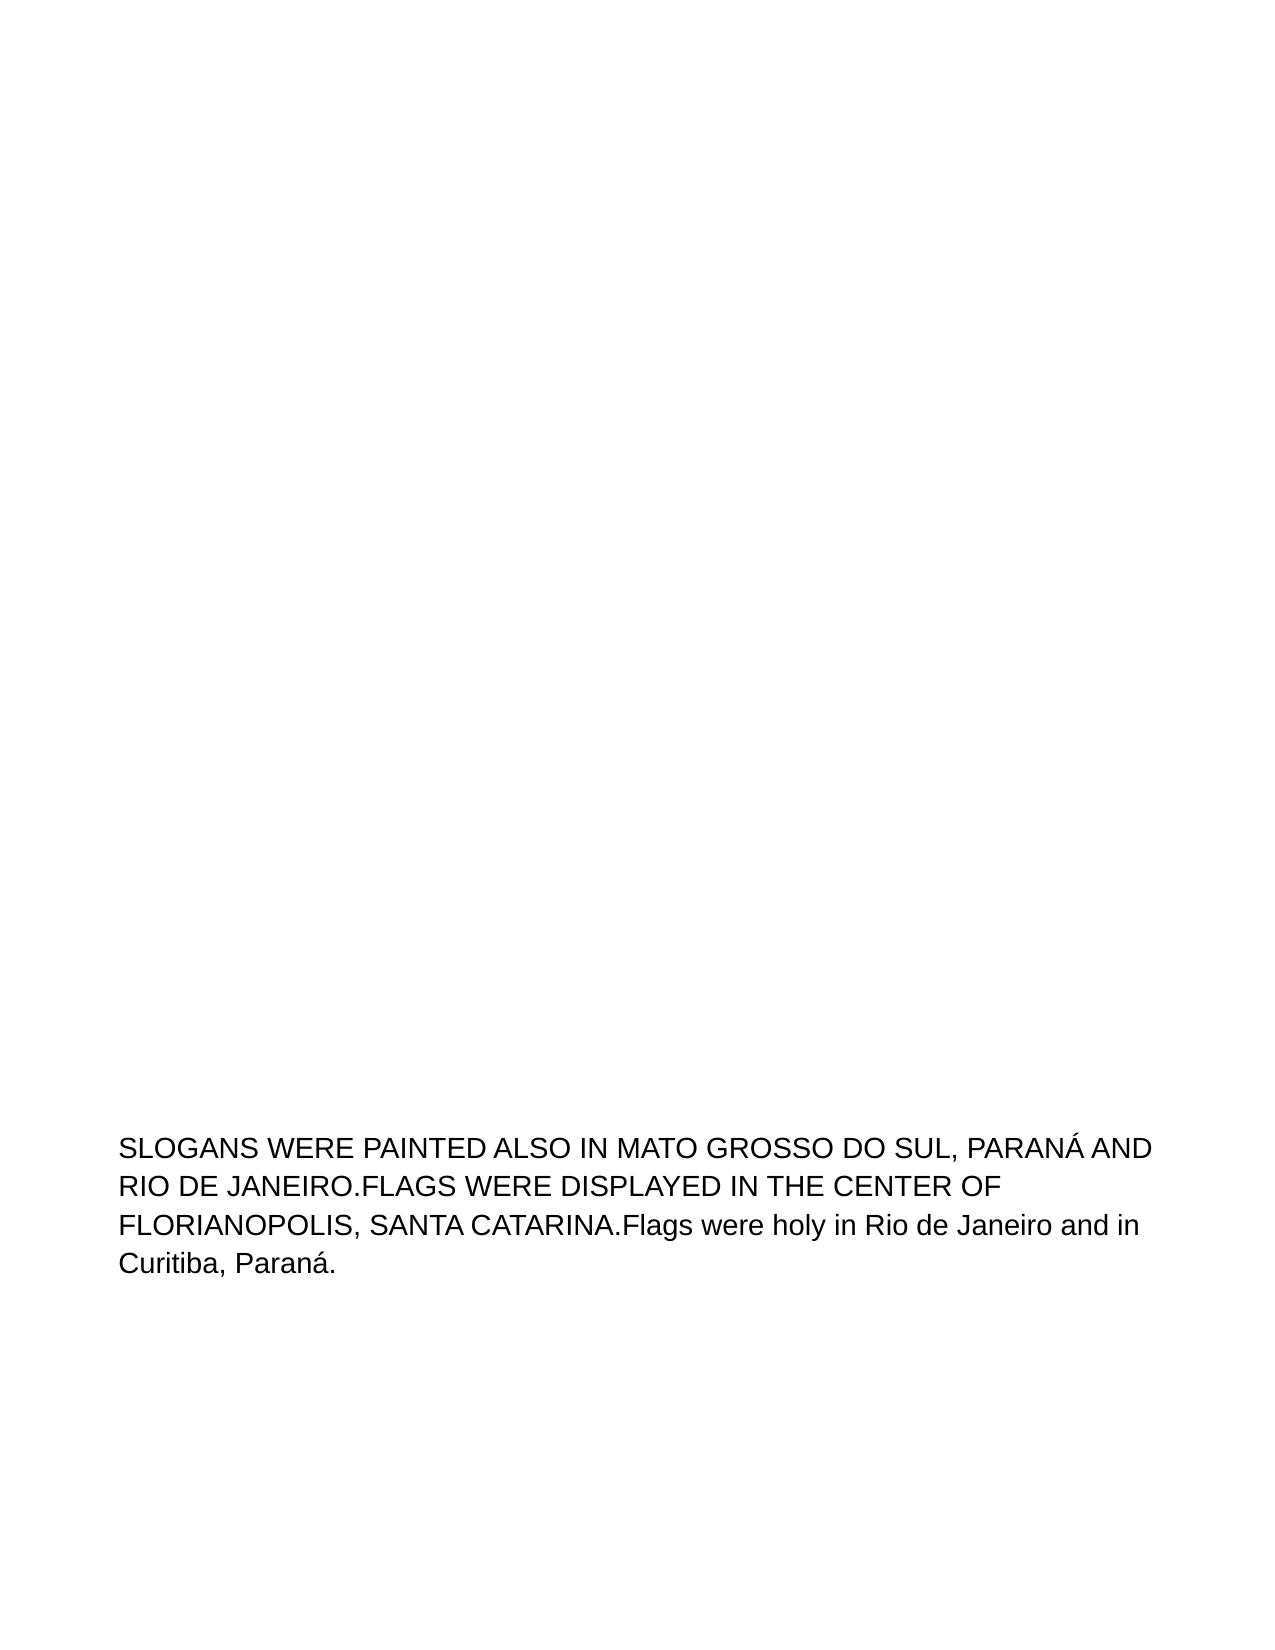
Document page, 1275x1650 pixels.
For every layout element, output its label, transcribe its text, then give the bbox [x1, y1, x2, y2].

text SLOGANS WERE PAINTED ALSO IN MATO GROSSO DO SUL, PARANÁ AND RIO DE JANEIRO.FLAGS WERE DISPLAYED IN THE CENTER OF FLORIANOPOLIS, SANTA CATARINA.Flags were holy in Rio de Janeiro and in Curitiba, Paraná. [118, 118, 1157, 1280]
